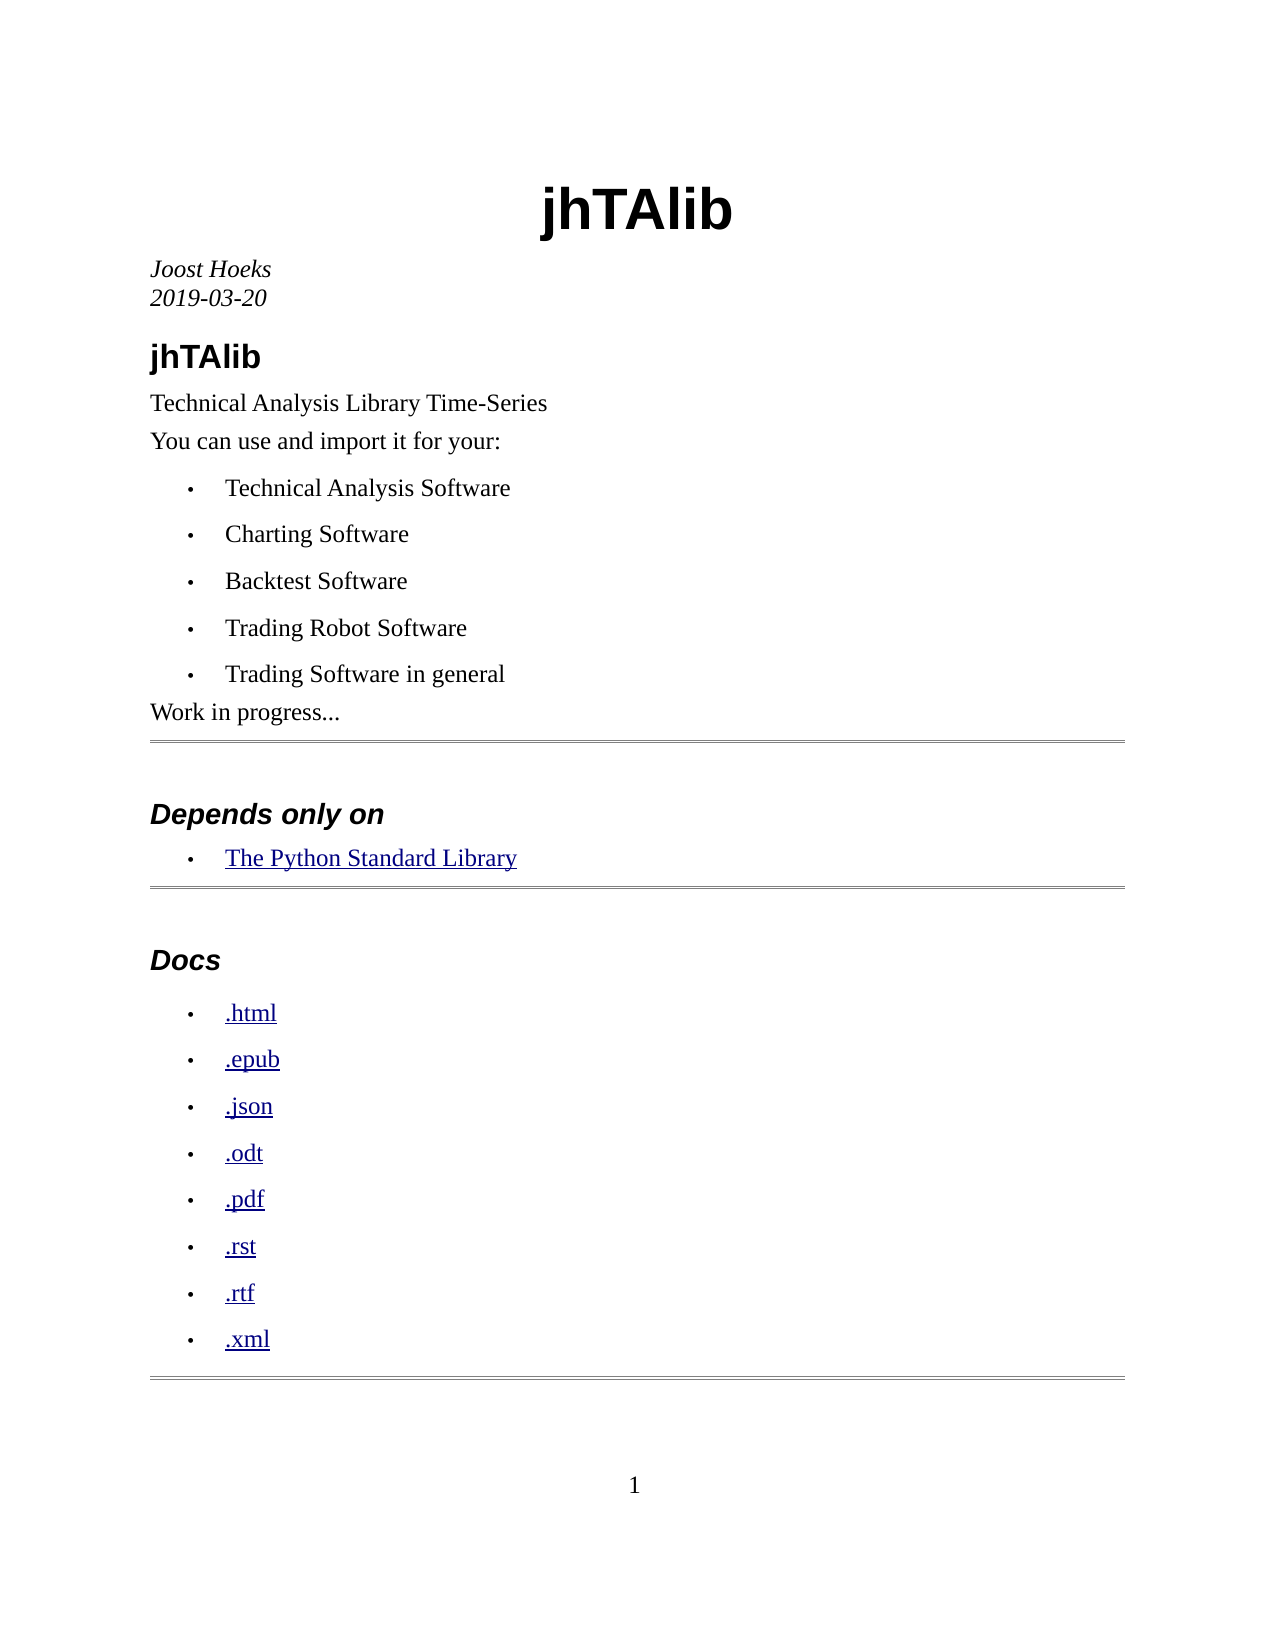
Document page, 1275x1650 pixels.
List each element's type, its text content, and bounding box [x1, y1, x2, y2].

text Joost Hoeks [150, 254, 1125, 283]
list .json [187, 1091, 1125, 1120]
list Backtest Software [187, 566, 1125, 595]
list .xml [187, 1324, 1125, 1353]
title jhTAlib [150, 175, 1125, 242]
list .html [187, 998, 1125, 1027]
list Technical Analysis Software [187, 473, 1125, 501]
text 2019-03-20 [150, 283, 1125, 312]
subtitle Docs [150, 943, 1125, 976]
list .rtf [187, 1278, 1125, 1307]
list Trading Software in general [187, 659, 1125, 688]
list Trading Robot Software [187, 613, 1125, 641]
list .odt [187, 1138, 1125, 1167]
text Work in progress... [150, 697, 1125, 726]
list .pdf [187, 1184, 1125, 1213]
list The Python Standard Library [187, 843, 1125, 872]
text Technical Analysis Library Time-Series [150, 388, 1125, 417]
text You can use and import it for your: [150, 426, 1125, 455]
list Charting Software [187, 519, 1125, 548]
subtitle Depends only on [150, 797, 1125, 830]
subtitle jhTAlib [150, 337, 1125, 376]
list .epub [187, 1044, 1125, 1073]
list .rst [187, 1231, 1125, 1260]
